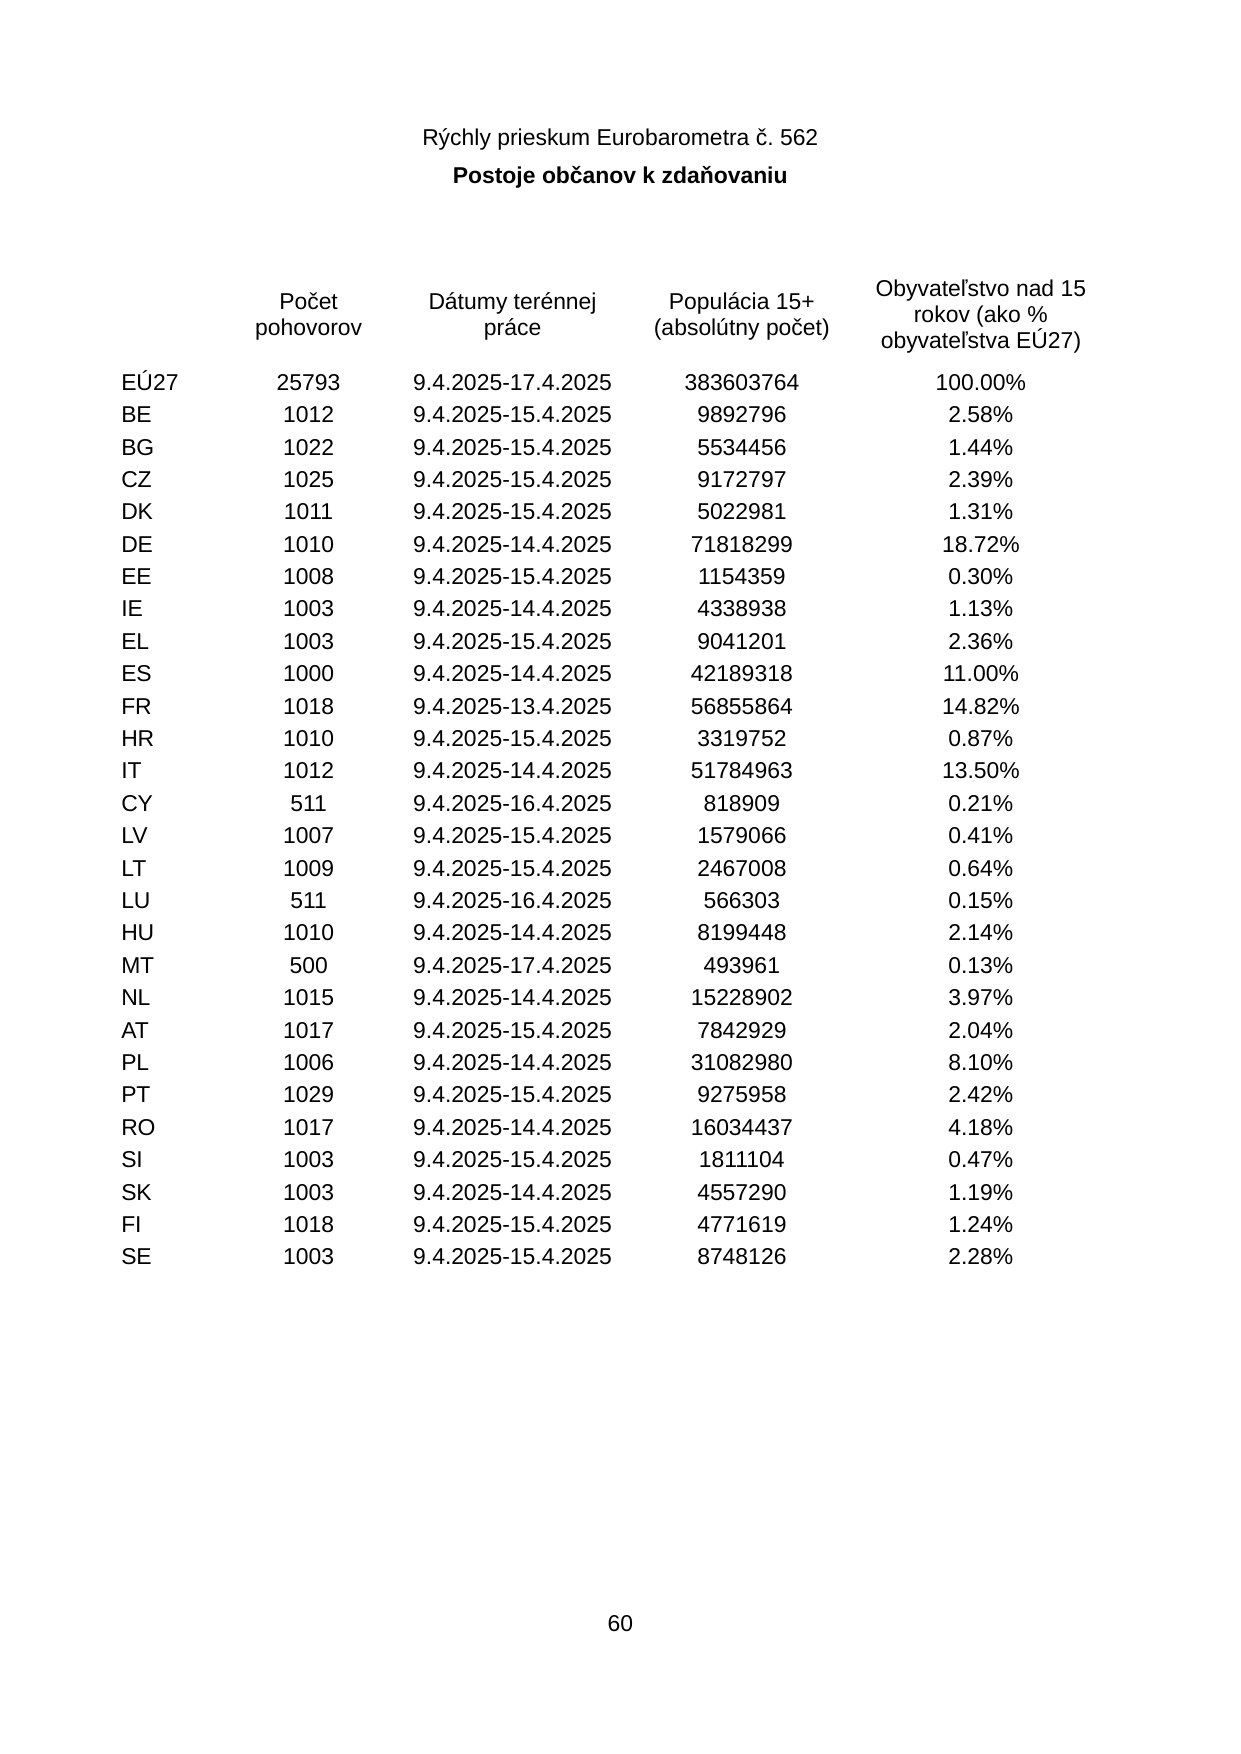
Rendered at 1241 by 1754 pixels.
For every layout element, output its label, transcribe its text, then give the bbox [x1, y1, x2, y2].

table_cell 51784963 [629, 754, 854, 787]
table_cell 9041201 [629, 625, 854, 657]
table_cell 9.4.2025-15.4.2025 [395, 1143, 629, 1176]
table_cell 1.31% [854, 495, 1107, 528]
table_cell EE [118, 560, 221, 592]
table_cell 1018 [221, 690, 395, 722]
table_cell 0.30% [854, 560, 1107, 592]
table_cell 2.14% [854, 916, 1107, 949]
table_cell BE [118, 398, 221, 430]
table_cell 1003 [221, 625, 395, 657]
table_cell 9.4.2025-15.4.2025 [395, 852, 629, 884]
table_cell 511 [221, 787, 395, 819]
table_cell 2.04% [854, 1014, 1107, 1046]
table_cell 493961 [629, 949, 854, 981]
table_cell 9.4.2025-13.4.2025 [395, 690, 629, 722]
table_cell 1011 [221, 495, 395, 528]
table_cell 1015 [221, 981, 395, 1013]
table_cell 1017 [221, 1014, 395, 1046]
table_cell 383603764 [629, 366, 854, 398]
table_cell 8748126 [629, 1240, 854, 1273]
table_cell 1018 [221, 1208, 395, 1240]
table_cell 2.39% [854, 463, 1107, 495]
table_cell 1010 [221, 916, 395, 949]
table_cell 9.4.2025-14.4.2025 [395, 1176, 629, 1208]
table_cell 500 [221, 949, 395, 981]
table_cell MT [118, 949, 221, 981]
table_cell FI [118, 1208, 221, 1240]
table_cell 25793 [221, 366, 395, 398]
table_cell 1012 [221, 398, 395, 430]
table_cell 9.4.2025-17.4.2025 [395, 949, 629, 981]
table_cell 1007 [221, 819, 395, 852]
table_cell 0.41% [854, 819, 1107, 852]
table_cell 9.4.2025-15.4.2025 [395, 560, 629, 592]
table_cell SI [118, 1143, 221, 1176]
table_cell 5022981 [629, 495, 854, 528]
table_cell 1006 [221, 1046, 395, 1078]
table_cell 8199448 [629, 916, 854, 949]
table_cell AT [118, 1014, 221, 1046]
table_cell IE [118, 593, 221, 625]
table_cell 9.4.2025-15.4.2025 [395, 398, 629, 430]
table_cell 9.4.2025-15.4.2025 [395, 463, 629, 495]
table_header [118, 263, 221, 366]
table_cell 9.4.2025-15.4.2025 [395, 1208, 629, 1240]
table_cell 3319752 [629, 722, 854, 754]
table_cell 1003 [221, 1176, 395, 1208]
table_cell 4338938 [629, 593, 854, 625]
table_cell 56855864 [629, 690, 854, 722]
table_cell HR [118, 722, 221, 754]
table_cell LU [118, 884, 221, 916]
table_cell 9.4.2025-14.4.2025 [395, 593, 629, 625]
table_cell 9.4.2025-14.4.2025 [395, 1111, 629, 1143]
table_cell BG [118, 430, 221, 463]
table_cell 0.87% [854, 722, 1107, 754]
table_cell 3.97% [854, 981, 1107, 1013]
table_cell 0.15% [854, 884, 1107, 916]
table_cell 9.4.2025-15.4.2025 [395, 625, 629, 657]
table_header Dátumy terénnej práce [395, 263, 629, 366]
table_cell DK [118, 495, 221, 528]
table_cell 9.4.2025-15.4.2025 [395, 430, 629, 463]
table_cell 9.4.2025-15.4.2025 [395, 1078, 629, 1111]
table_cell 14.82% [854, 690, 1107, 722]
table_cell 1017 [221, 1111, 395, 1143]
table_cell 9.4.2025-16.4.2025 [395, 884, 629, 916]
table_cell 9.4.2025-14.4.2025 [395, 657, 629, 689]
table_cell 71818299 [629, 528, 854, 560]
table_cell 1010 [221, 528, 395, 560]
table_cell 2.58% [854, 398, 1107, 430]
table_cell IT [118, 754, 221, 787]
table_cell 1003 [221, 1143, 395, 1176]
table_cell 18.72% [854, 528, 1107, 560]
table_cell 9172797 [629, 463, 854, 495]
table_header Počet pohovorov [221, 263, 395, 366]
table_cell CZ [118, 463, 221, 495]
table_cell 1029 [221, 1078, 395, 1111]
table_cell 9.4.2025-14.4.2025 [395, 1046, 629, 1078]
table_cell 4.18% [854, 1111, 1107, 1143]
table_cell 1025 [221, 463, 395, 495]
table_cell NL [118, 981, 221, 1013]
table_cell 9275958 [629, 1078, 854, 1111]
table_cell 0.47% [854, 1143, 1107, 1176]
table_cell 0.64% [854, 852, 1107, 884]
table_cell SE [118, 1240, 221, 1273]
table_cell 1000 [221, 657, 395, 689]
table_cell 2467008 [629, 852, 854, 884]
table_cell 4771619 [629, 1208, 854, 1240]
table_cell 0.13% [854, 949, 1107, 981]
table_cell 9.4.2025-17.4.2025 [395, 366, 629, 398]
table_cell 1022 [221, 430, 395, 463]
table_cell 1010 [221, 722, 395, 754]
table_cell 15228902 [629, 981, 854, 1013]
table_cell 9.4.2025-15.4.2025 [395, 819, 629, 852]
table_cell 511 [221, 884, 395, 916]
table_cell EL [118, 625, 221, 657]
table_cell 9.4.2025-15.4.2025 [395, 1240, 629, 1273]
table_cell 1008 [221, 560, 395, 592]
table_cell 2.28% [854, 1240, 1107, 1273]
table_cell DE [118, 528, 221, 560]
table_cell LT [118, 852, 221, 884]
table_header Populácia 15+ (absolútny počet) [629, 263, 854, 366]
table_cell 9.4.2025-15.4.2025 [395, 495, 629, 528]
table_cell 9.4.2025-14.4.2025 [395, 916, 629, 949]
table_cell PL [118, 1046, 221, 1078]
table_cell 818909 [629, 787, 854, 819]
table_cell 566303 [629, 884, 854, 916]
table_cell 5534456 [629, 430, 854, 463]
table_cell FR [118, 690, 221, 722]
table_cell 13.50% [854, 754, 1107, 787]
table_cell SK [118, 1176, 221, 1208]
table_cell 1.24% [854, 1208, 1107, 1240]
table_cell 2.36% [854, 625, 1107, 657]
table_cell RO [118, 1111, 221, 1143]
table_cell 9.4.2025-15.4.2025 [395, 1014, 629, 1046]
table_cell 42189318 [629, 657, 854, 689]
table_cell 1154359 [629, 560, 854, 592]
table_cell ES [118, 657, 221, 689]
table_cell 1579066 [629, 819, 854, 852]
table_cell 9.4.2025-16.4.2025 [395, 787, 629, 819]
table_cell 4557290 [629, 1176, 854, 1208]
table_cell HU [118, 916, 221, 949]
table_cell 31082980 [629, 1046, 854, 1078]
table_cell 9.4.2025-14.4.2025 [395, 528, 629, 560]
table_cell 1.44% [854, 430, 1107, 463]
table_cell 7842929 [629, 1014, 854, 1046]
table_cell 8.10% [854, 1046, 1107, 1078]
table_cell 1811104 [629, 1143, 854, 1176]
table_cell 16034437 [629, 1111, 854, 1143]
table_cell 1003 [221, 593, 395, 625]
table_cell 11.00% [854, 657, 1107, 689]
table_cell EÚ27 [118, 366, 221, 398]
table_cell 1.13% [854, 593, 1107, 625]
table_cell 1003 [221, 1240, 395, 1273]
table_cell 1012 [221, 754, 395, 787]
table_cell 9.4.2025-15.4.2025 [395, 722, 629, 754]
table_cell 9.4.2025-14.4.2025 [395, 754, 629, 787]
table_cell LV [118, 819, 221, 852]
table_cell 1009 [221, 852, 395, 884]
table_header Obyvateľstvo nad 15 rokov (ako % obyvateľstva EÚ27) [854, 263, 1107, 366]
table_cell 9892796 [629, 398, 854, 430]
table_cell 0.21% [854, 787, 1107, 819]
table_cell PT [118, 1078, 221, 1111]
table_cell 9.4.2025-14.4.2025 [395, 981, 629, 1013]
table_cell 100.00% [854, 366, 1107, 398]
table_cell 2.42% [854, 1078, 1107, 1111]
table_cell 1.19% [854, 1176, 1107, 1208]
table_cell CY [118, 787, 221, 819]
